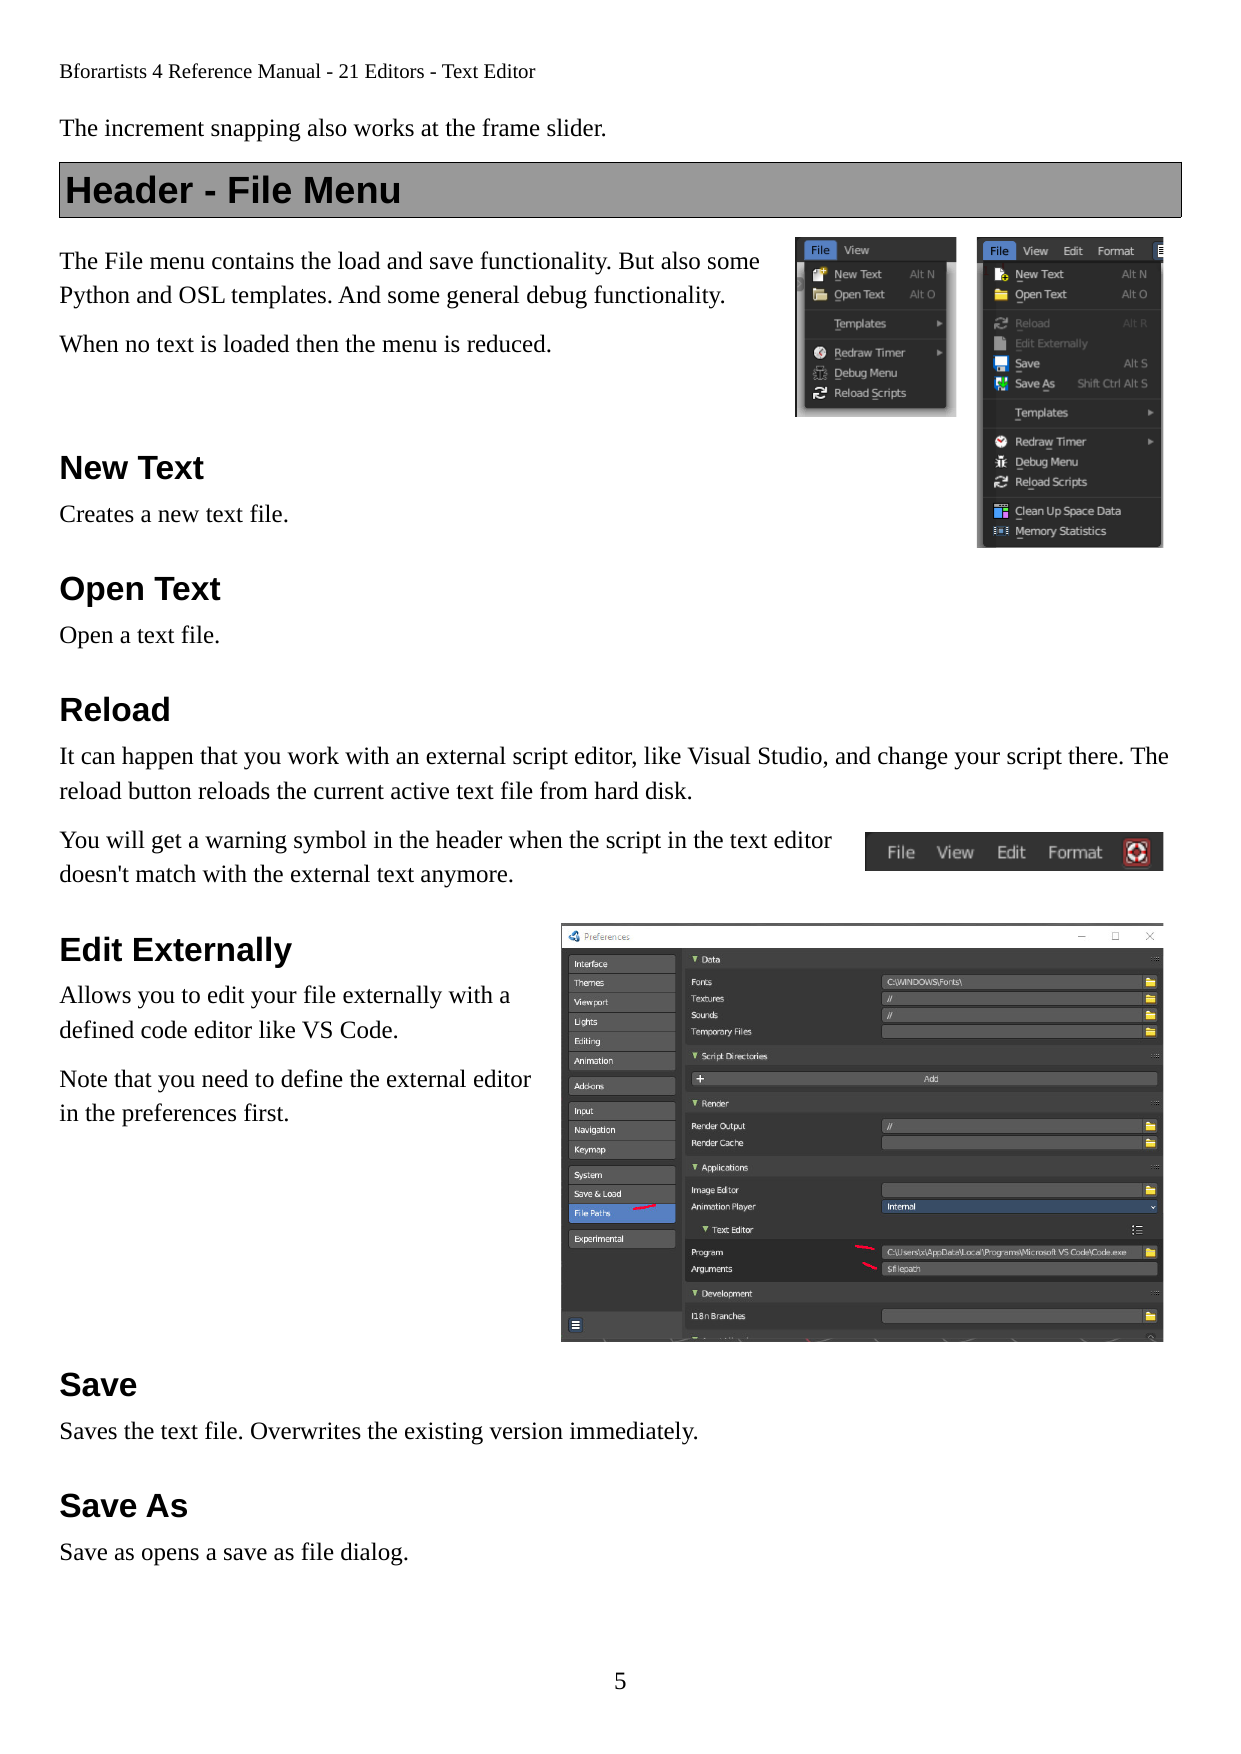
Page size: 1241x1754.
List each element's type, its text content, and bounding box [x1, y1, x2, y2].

text Allows you to edit your file externally with a defined code editor like VS Code. [59, 981, 561, 1044]
text When no text is loaded then the menu is reduced. [59, 329, 795, 358]
subtitle New Text [59, 448, 976, 487]
text [1164, 499, 1181, 528]
subtitle [1164, 448, 1181, 487]
text The File menu contains the load and save functionality. But also some Python and OSL templates. And some general debug functionality. [59, 246, 795, 309]
text Saves the text file. Overwrites the existing version immediately. [59, 1416, 1181, 1444]
text Save as opens a save as file dialog. [59, 1537, 1181, 1566]
text Note that you need to define the external editor in the preferences first. [59, 1064, 561, 1127]
subtitle Reload [59, 690, 1181, 729]
text Open a text file. [59, 620, 1181, 649]
text The increment snapping also works at the frame slider. [59, 113, 1181, 141]
text It can happen that you work with an external script editor, like Visual Studio, and change your script there. The reload button reloads the current active text file from hard disk. [59, 741, 1181, 805]
picture [865, 832, 1164, 871]
subtitle Save As [59, 1486, 1181, 1524]
picture [976, 237, 1164, 548]
subtitle Open Text [59, 569, 1181, 608]
text You will get a warning symbol in the header when the script in the text editor doesn't match with the external text anymore. [59, 825, 1181, 888]
subtitle [1164, 929, 1181, 968]
text Creates a new text file. [59, 499, 976, 528]
picture [561, 923, 1164, 1342]
subtitle Edit Externally [59, 929, 561, 968]
table_header Header - File Menu [60, 163, 1181, 217]
picture [795, 237, 957, 417]
subtitle Save [59, 1365, 1181, 1403]
